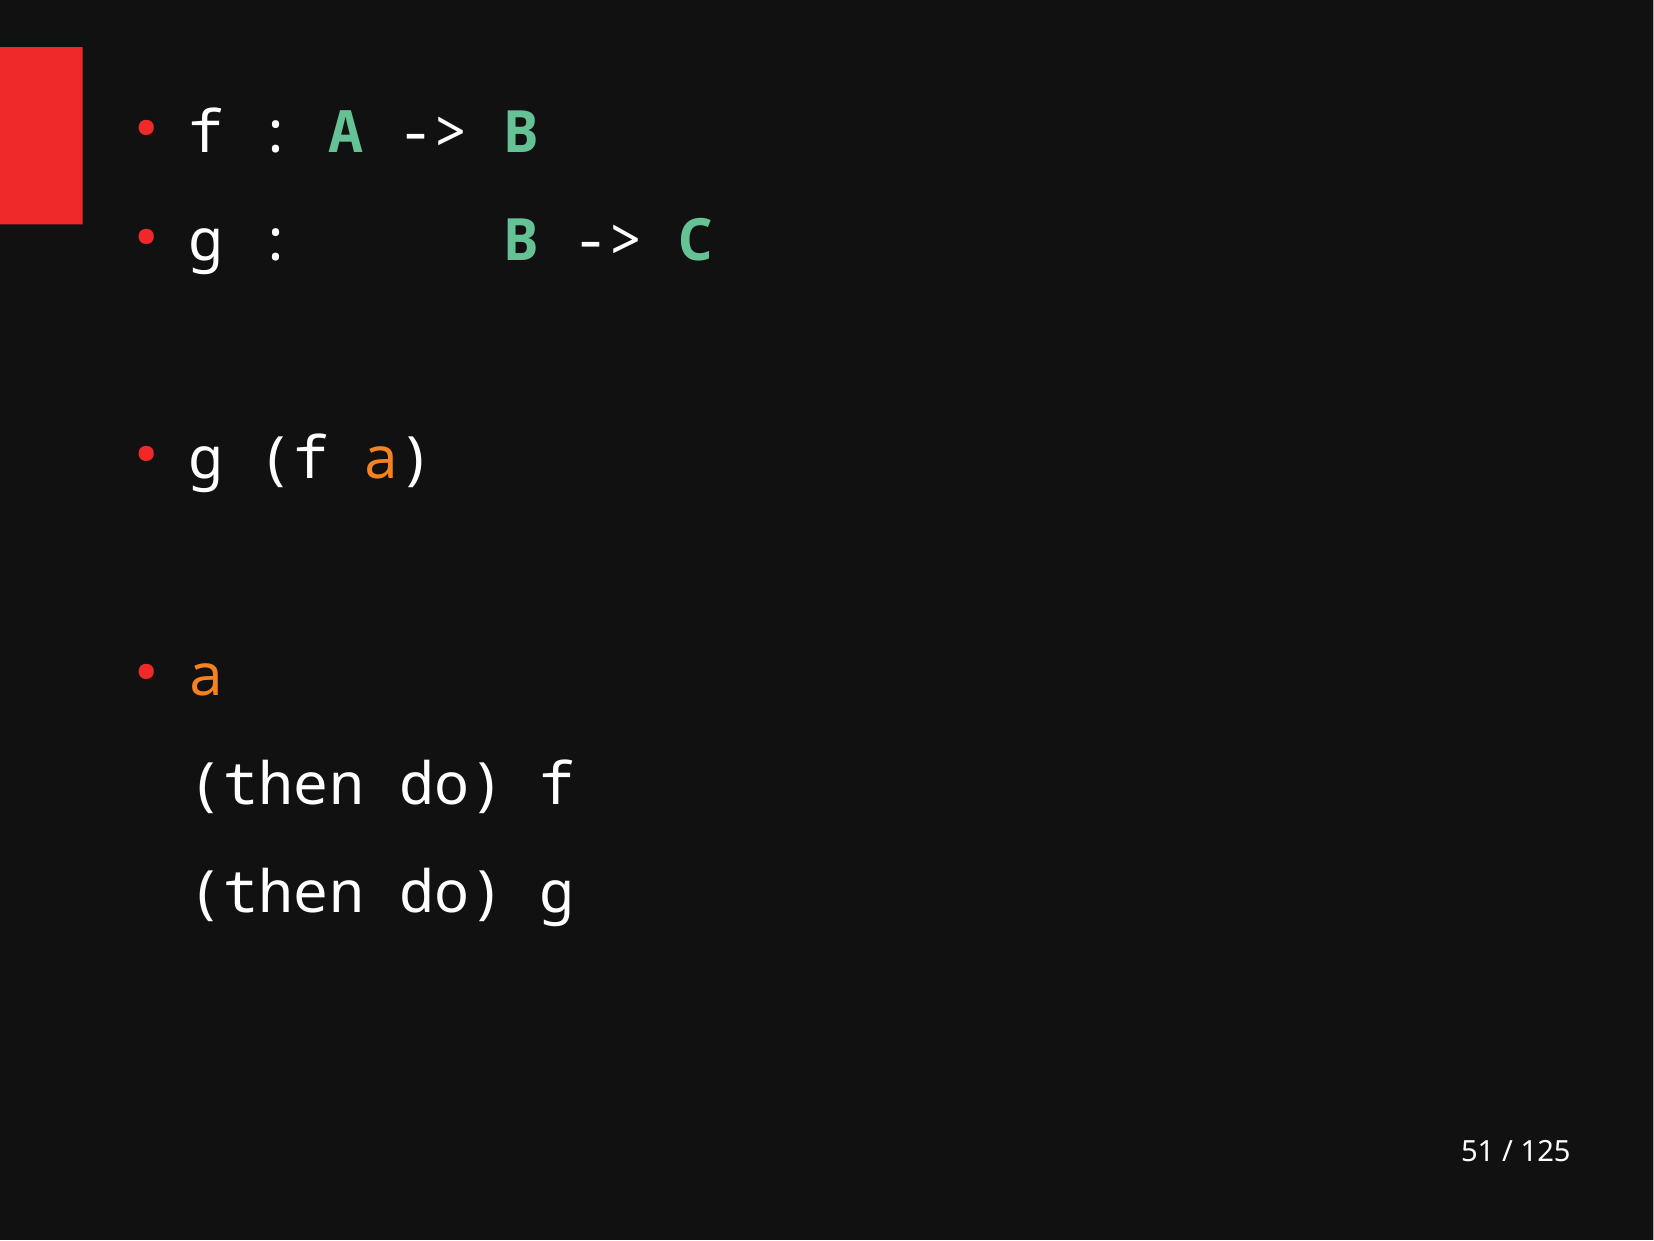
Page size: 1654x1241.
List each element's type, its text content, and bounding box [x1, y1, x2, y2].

list f : A -> B g : B -> C g (f a) a (then do) f (then do) g [118, 90, 1536, 1074]
